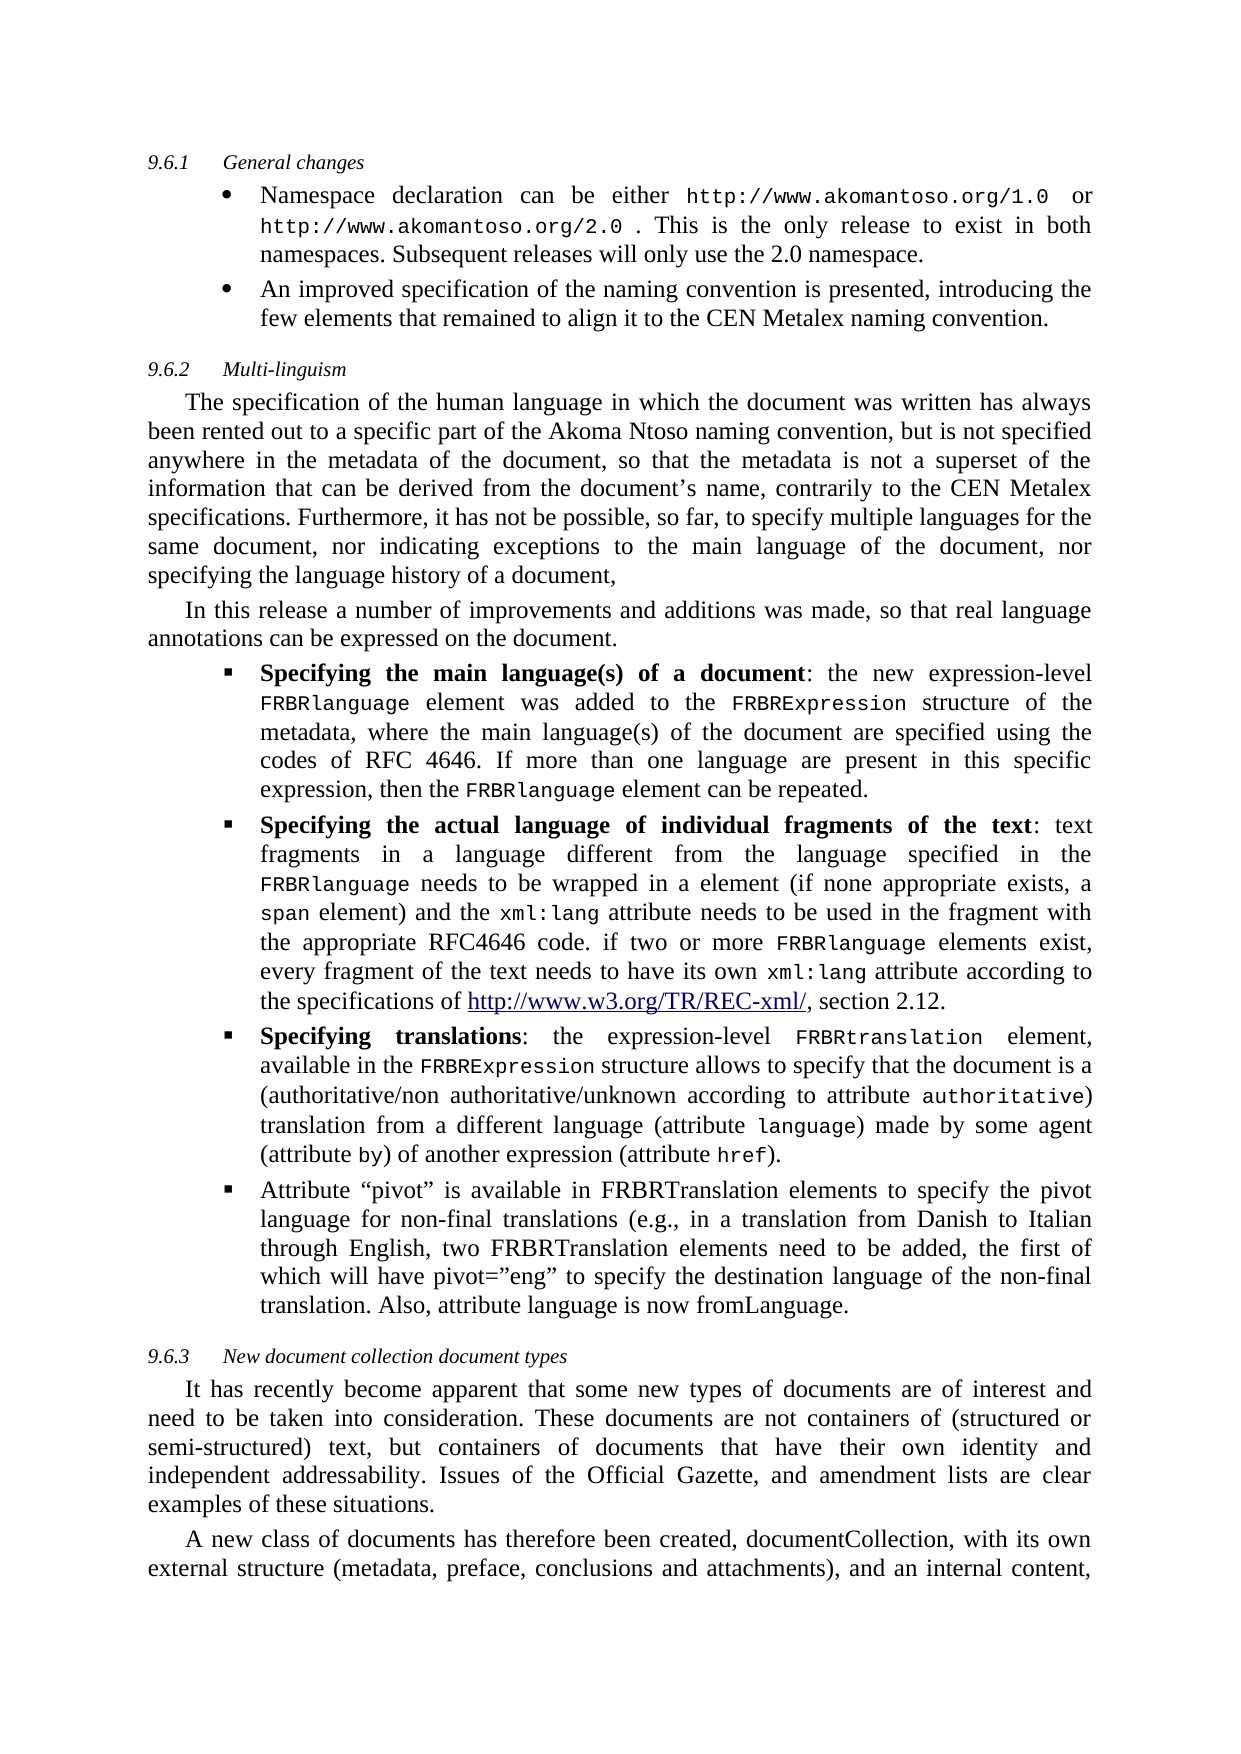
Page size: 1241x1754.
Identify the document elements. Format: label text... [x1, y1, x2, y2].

subtitle General changes [148, 150, 1092, 174]
list Specifying the actual language of individual fragments of the text: text fragments in a language different from the language specified in the FRBRlanguage needs to be wrapped in a element (if none appropriate exists, a span element) and the xml:lang attribute needs to be used in the fragment with the appropriate RFC4646 code. if two or more FRBRlanguage elements exist, every fragment of the text needs to have its own xml:lang attribute according to the specifications of http://www.w3.org/TR/REC-xml/, section 2.12. [222, 810, 1092, 1015]
subtitle New document collection document types [148, 1344, 1092, 1368]
list Specifying translations: the expression-level FRBRtranslation element, available in the FRBRExpression structure allows to specify that the document is a (authoritative/non authoritative/unknown according to attribute authoritative) translation from a different language (attribute language) made by some agent (attribute by) of another expression (attribute href). [222, 1021, 1092, 1169]
subtitle Multi-linguism [148, 357, 1092, 381]
text The specification of the human language in which the document was written has always been rented out to a specific part of the Akoma Ntoso naming convention, but is not specified anywhere in the metadata of the document, so that the metadata is not a superset of the information that can be derived from the document’s name, contrarily to the CEN Metalex specifications. Furthermore, it has not be possible, so far, to specify multiple languages for the same document, nor indicating exceptions to the main language of the document, nor specifying the language history of a document, [148, 387, 1092, 588]
text A new class of documents has therefore been created, documentCollection, with its own external structure (metadata, preface, conclusions and attachments), and an internal content, [148, 1524, 1092, 1582]
text It has recently become apparent that some new types of documents are of interest and need to be taken into consideration. These documents are not containers of (structured or semi-structured) text, but containers of documents that have their own identity and independent addressability. Issues of the Official Gazette, and amendment lists are clear examples of these situations. [148, 1374, 1092, 1518]
list An improved specification of the naming convention is presented, introducing the few elements that remained to align it to the CEN Metalex naming convention. [222, 274, 1092, 332]
list Specifying the main language(s) of a document: the new expression-level FRBRlanguage element was added to the FRBRExpression structure of the metadata, where the main language(s) of the document are specified using the codes of RFC 4646. If more than one language are present in this specific expression, then the FRBRlanguage element can be repeated. [222, 658, 1092, 804]
list Namespace declaration can be either http://www.akomantoso.org/1.0 or http://www.akomantoso.org/2.0 . This is the only release to exist in both namespaces. Subsequent releases will only use the 2.0 namespace. [222, 180, 1092, 268]
list Attribute “pivot” is available in FRBRTranslation elements to specify the pivot language for non-final translations (e.g., in a translation from Danish to Italian through English, two FRBRTranslation elements need to be added, the first of which will have pivot=”eng” to specify the destination language of the non-final translation. Also, attribute language is now fromLanguage. [222, 1175, 1092, 1319]
text In this release a number of improvements and additions was made, so that real language annotations can be expressed on the document. [148, 595, 1092, 652]
